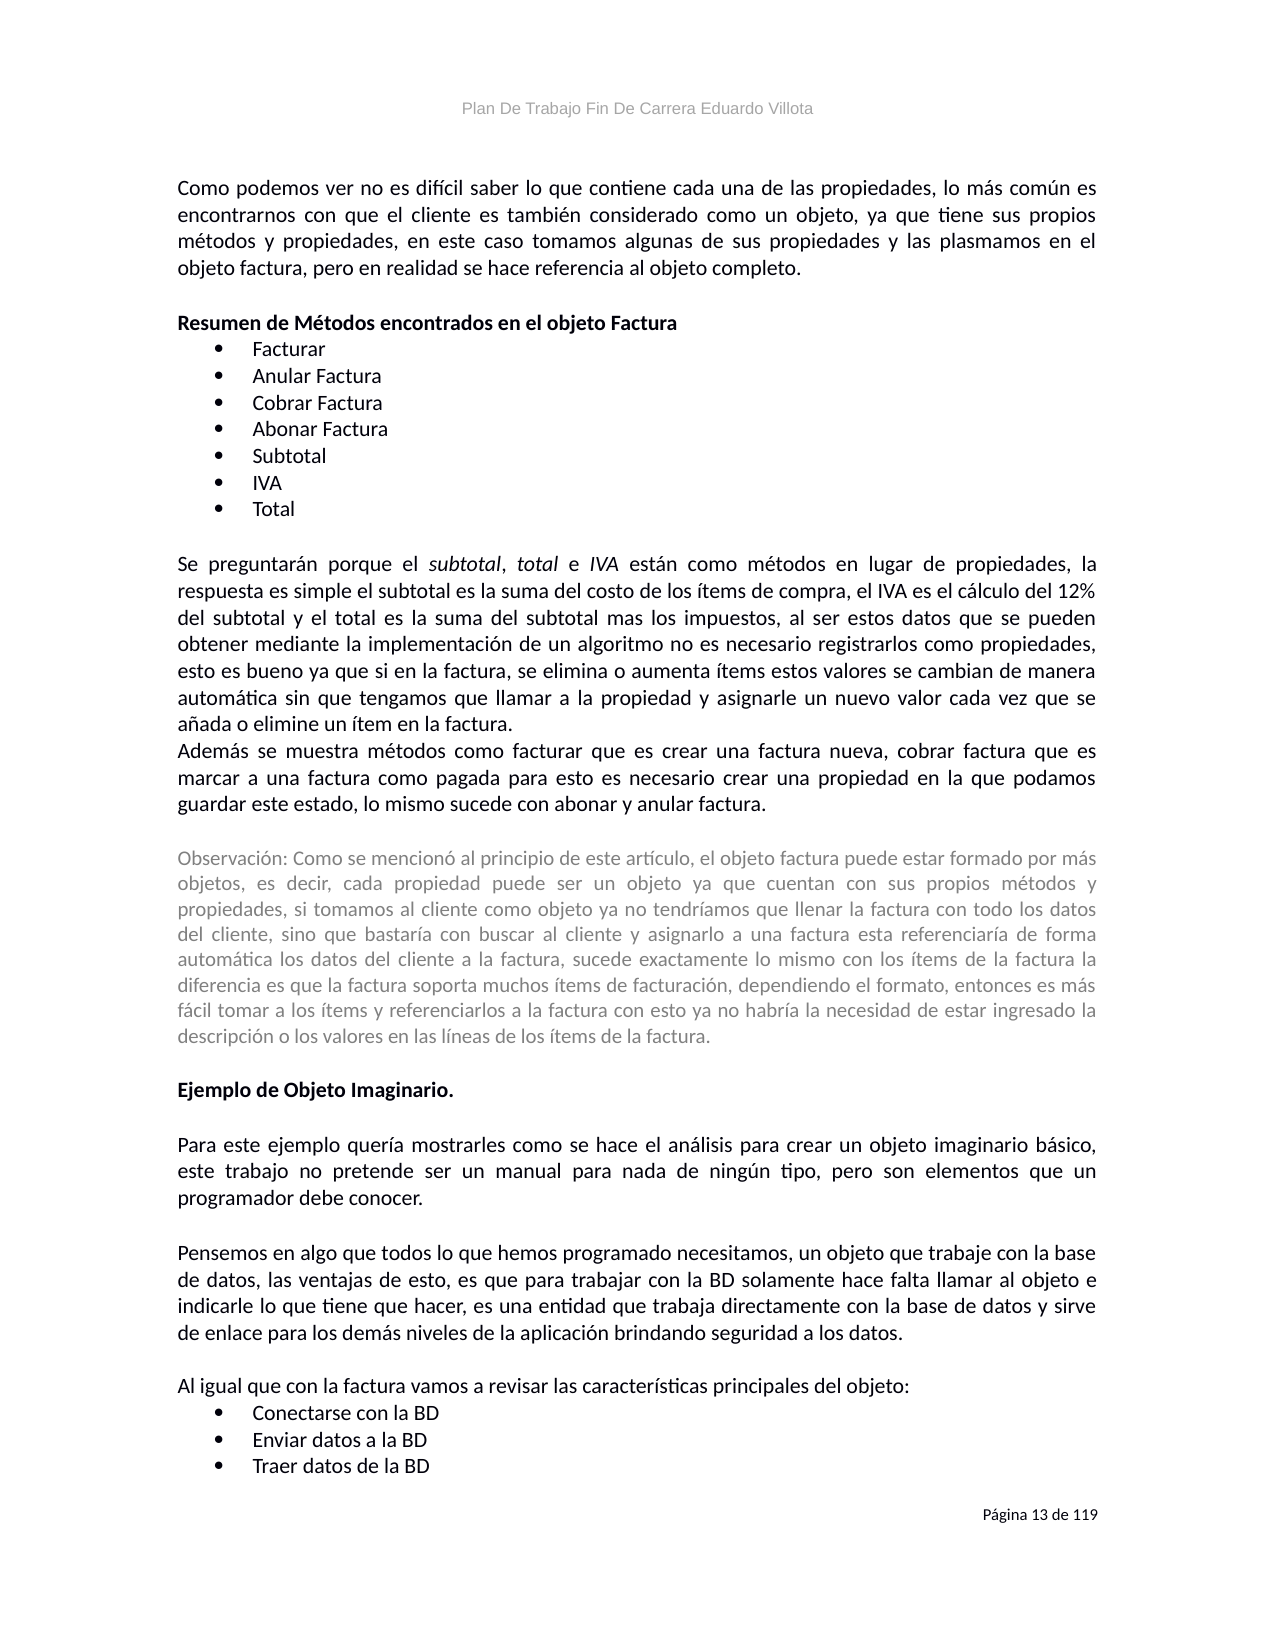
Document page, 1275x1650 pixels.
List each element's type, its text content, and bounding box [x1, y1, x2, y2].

list Anular Factura [215, 362, 1098, 389]
list Abonar Factura [215, 416, 1098, 442]
text Pensemos en algo que todos lo que hemos programado necesitamos, un objeto que trabaje con la base de datos, las ventajas de esto, es que para trabajar con la BD solamente hace falta llamar al objeto e indicarle lo que tiene que hacer, es una entidad que trabaja directamente con la base de datos y sirve de enlace para los demás niveles de la aplicación brindando seguridad a los datos. [177, 1239, 1098, 1346]
text Además se muestra métodos como facturar que es crear una factura nueva, cobrar factura que es marcar a una factura como pagada para esto es necesario crear una propiedad en la que podamos guardar este estado, lo mismo sucede con abonar y anular factura. [177, 737, 1098, 817]
list Cobrar Factura [215, 389, 1098, 416]
list Traer datos de la BD [215, 1452, 1098, 1479]
text Para este ejemplo quería mostrarles como se hace el análisis para crear un objeto imaginario básico, este trabajo no pretende ser un manual para nada de ningún tipo, pero son elementos que un programador debe conocer. [177, 1131, 1098, 1211]
list Conectarse con la BD [215, 1399, 1098, 1426]
list Subtotal [215, 442, 1098, 469]
list IVA [215, 469, 1098, 496]
text Como podemos ver no es difícil saber lo que contiene cada una de las propiedades, lo más común es encontrarnos con que el cliente es también considerado como un objeto, ya que tiene sus propios métodos y propiedades, en este caso tomamos algunas de sus propiedades y las plasmamos en el objeto factura, pero en realidad se hace referencia al objeto completo. [177, 174, 1098, 281]
text Resumen de Métodos encontrados en el objeto Factura [177, 309, 1098, 336]
text Observación: Como se mencionó al principio de este artículo, el objeto factura puede estar formado por más objetos, es decir, cada propiedad puede ser un objeto ya que cuentan con sus propios métodos y propiedades, si tomamos al cliente como objeto ya no tendríamos que llenar la factura con todo los datos del cliente, sino que bastaría con buscar al cliente y asignarlo a una factura esta referenciaría de forma automática los datos del cliente a la factura, sucede exactamente lo mismo con los ítems de la factura la diferencia es que la factura soporta muchos ítems de facturación, dependiendo el formato, entonces es más fácil tomar a los ítems y referenciarlos a la factura con esto ya no habría la necesidad de estar ingresado la descripción o los valores en las líneas de los ítems de la factura. [177, 845, 1098, 1048]
text Se preguntarán porque el subtotal, total e IVA están como métodos en lugar de propiedades, la respuesta es simple el subtotal es la suma del costo de los ítems de compra, el IVA es el cálculo del 12% del subtotal y el total es la suma del subtotal mas los impuestos, al ser estos datos que se pueden obtener mediante la implementación de un algoritmo no es necesario registrarlos como propiedades, esto es bueno ya que si en la factura, se elimina o aumenta ítems estos valores se cambian de manera automática sin que tengamos que llamar a la propiedad y asignarle un nuevo valor cada vez que se añada o elimine un ítem en la factura. [177, 550, 1098, 737]
list Total [215, 496, 1098, 522]
list Enviar datos a la BD [215, 1426, 1098, 1452]
list Facturar [215, 336, 1098, 362]
text Ejemplo de Objeto Imaginario. [177, 1076, 1098, 1103]
text Al igual que con la factura vamos a revisar las características principales del objeto: [177, 1372, 1098, 1399]
